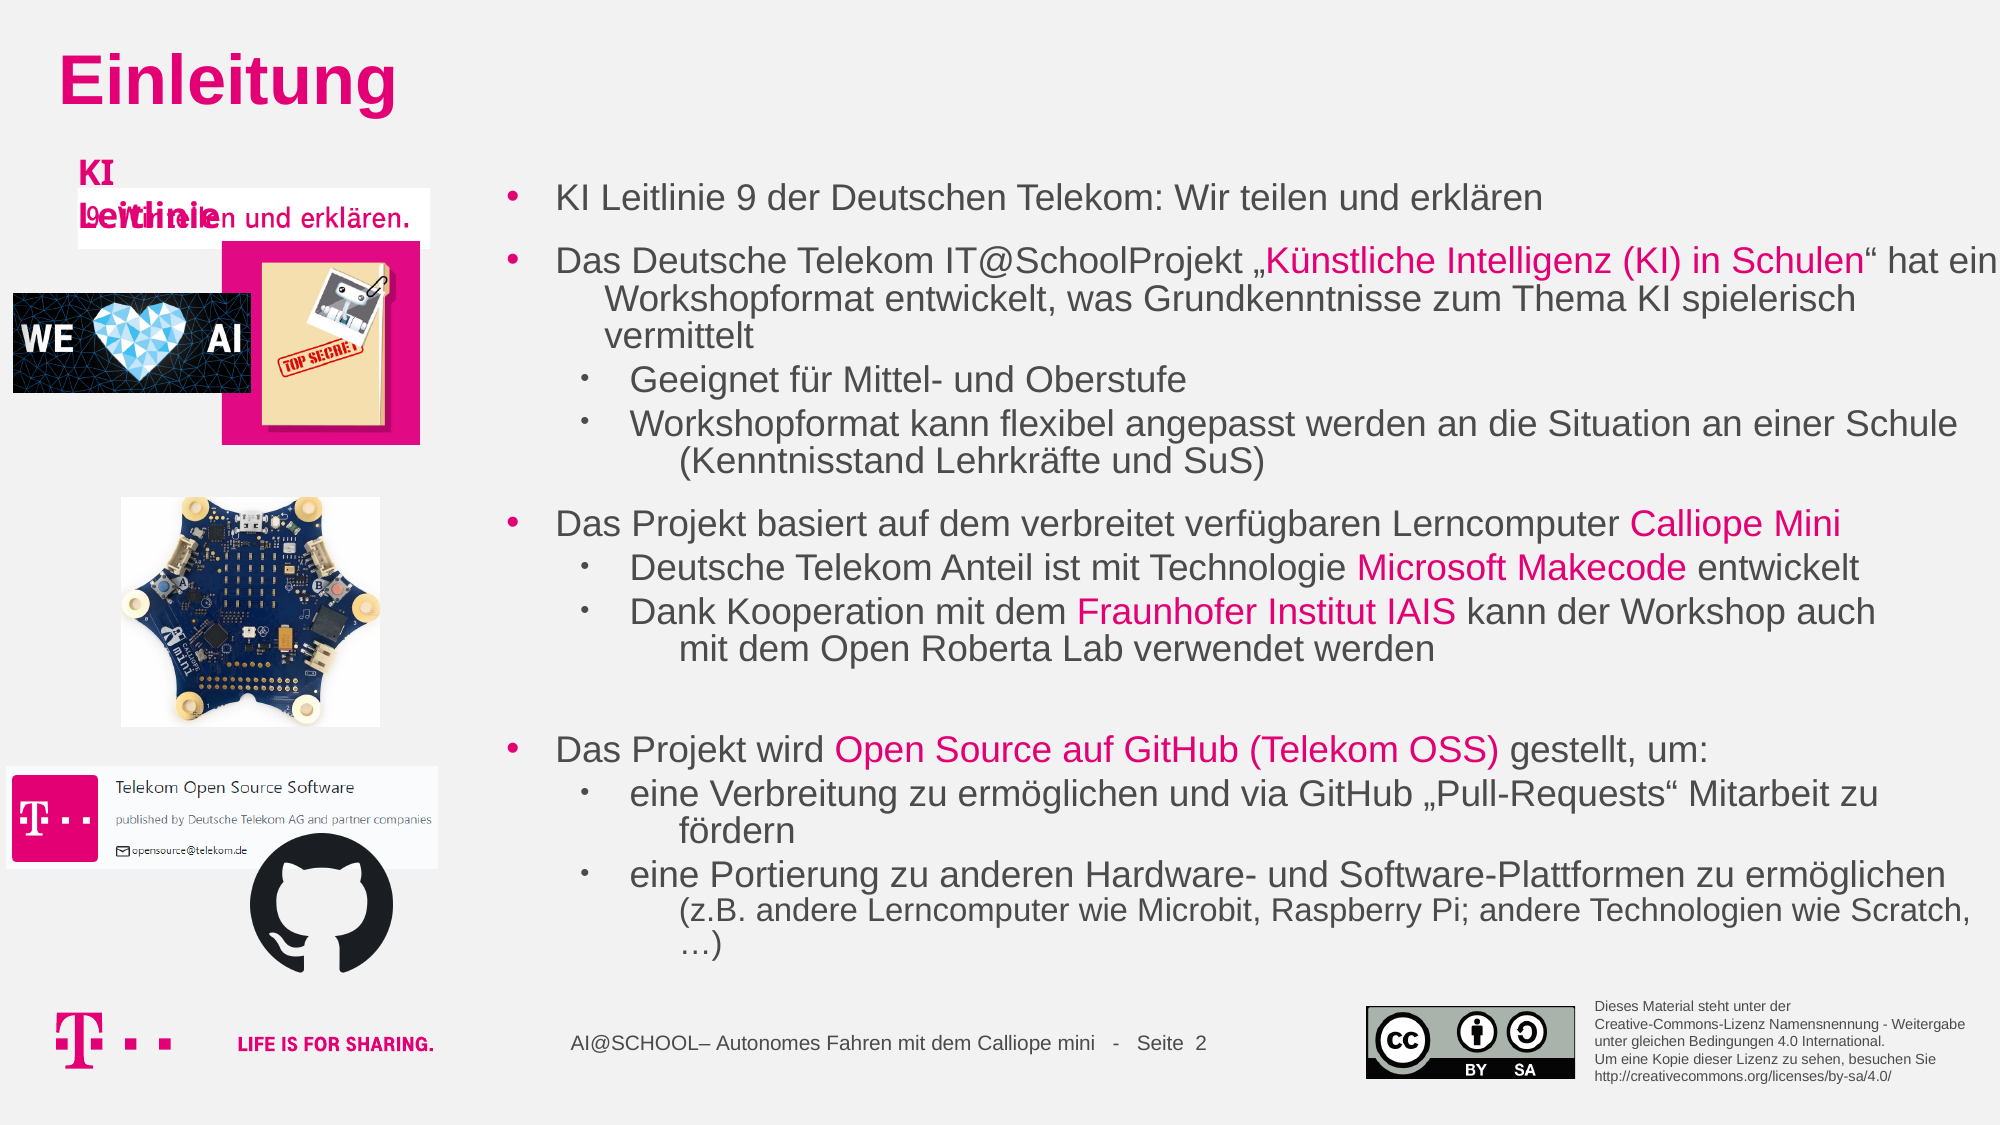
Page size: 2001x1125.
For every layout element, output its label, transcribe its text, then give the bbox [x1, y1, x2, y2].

title Einleitung [0, 43, 1888, 132]
picture [6, 766, 438, 976]
picture [121, 497, 380, 727]
list KI Leitlinie 9 der Deutschen Telekom: Wir teilen und erklären Das Deutsche Telekom IT@School Projekt „Künstliche Intelligenz (KI) in Schulen“ hat ein Workshopformat entwickelt, was Grundkenntnisse zum Thema KI spielerisch vermittelt Geeignet für Mittel- und Oberstufe Workshopformat kann flexibel angepasst werden an die Situation an einer Schule (Kenntnisstand Lehrkräfte und SuS) Das Projekt basiert auf dem verbreitet verfügbaren Lerncomputer Calliope Mini Deutsche Telekom Anteil ist mit Technologie Microsoft Makecode entwickelt Dank Kooperation mit dem Fraunhofer Institut IAIS kann der Workshop auch mit dem Open Roberta Lab verwendet werden Das Projekt wird Open Source auf GitHub (Telekom OSS) gestellt, um: eine Verbreitung zu ermöglichen und via GitHub „Pull-Requests“ Mitarbeit zu fördern eine Portierung zu anderen Hardware- und Software-Plattformen zu ermöglichen (z.B. andere Lerncomputer wie Microbit, Raspberry Pi; andere Technologien wie Scratch, …) [506, 180, 2000, 971]
picture [13, 188, 431, 445]
text_box KI Leitlinie [64, 144, 278, 202]
